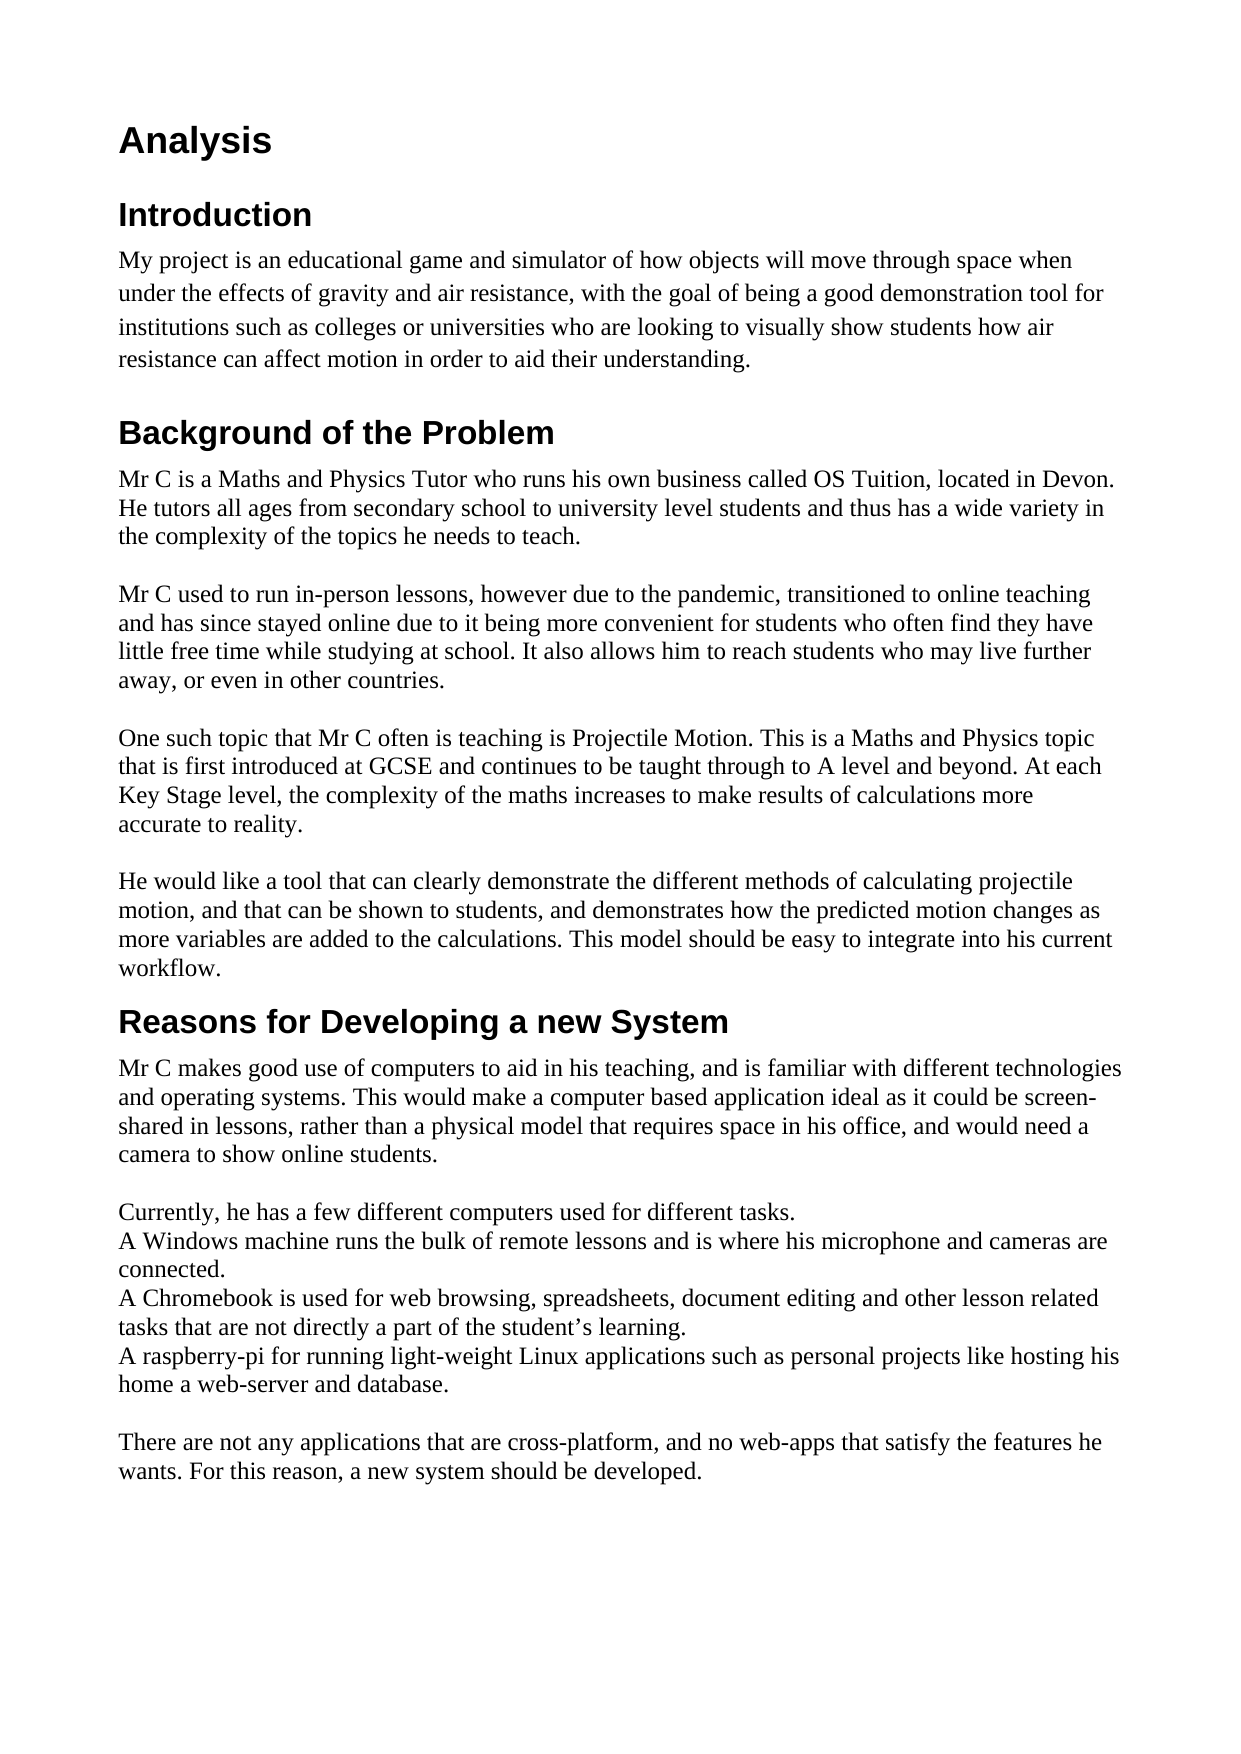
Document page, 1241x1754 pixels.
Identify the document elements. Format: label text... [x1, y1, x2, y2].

subtitle Analysis [118, 118, 1122, 161]
text Mr C used to run in-person lessons, however due to the pandemic, transitioned to online teaching and has since stayed online due to it being more convenient for students who often find they have little free time while studying at school. It also allows him to reach students who may live further away, or even in other countries. [118, 579, 1122, 694]
text Mr C is a Maths and Physics Tutor who runs his own business called OS Tuition, located in Devon. He tutors all ages from secondary school to university level students and thus has a wide variety in the complexity of the topics he needs to teach. [118, 464, 1122, 550]
text He would like a tool that can clearly demonstrate the different methods of calculating projectile motion, and that can be shown to students, and demonstrates how the predicted motion changes as more variables are added to the calculations. This model should be easy to integrate into his current workflow. [118, 866, 1122, 981]
text A Chromebook is used for web browsing, spreadsheets, document editing and other lesson related tasks that are not directly a part of the student’s learning. [118, 1283, 1122, 1341]
subtitle Introduction [118, 194, 1122, 233]
text Mr C makes good use of computers to aid in his teaching, and is familiar with different technologies and operating systems. This would make a computer based application ideal as it could be screen-shared in lessons, rather than a physical model that requires space in his office, and would need a camera to show online students. [118, 1053, 1122, 1168]
text A raspberry-pi for running light-weight Linux applications such as personal projects like hosting his home a web-server and database. [118, 1341, 1122, 1398]
subtitle Reasons for Developing a new System [118, 1002, 1122, 1041]
text Currently, he has a few different computers used for different tasks. [118, 1197, 1122, 1226]
subtitle Background of the Problem [118, 413, 1122, 451]
text A Windows machine runs the bulk of remote lessons and is where his microphone and cameras are connected. [118, 1226, 1122, 1283]
text My project is an educational game and simulator of how objects will move through space when under the effects of gravity and air resistance, with the goal of being a good demonstration tool for institutions such as colleges or universities who are looking to visually show students how air resistance can affect motion in order to aid their understanding. [118, 246, 1122, 373]
text One such topic that Mr C often is teaching is Projectile Motion. This is a Maths and Physics topic that is first introduced at GCSE and continues to be taught through to A level and beyond. At each Key Stage level, the complexity of the maths increases to make results of calculations more accurate to reality. [118, 723, 1122, 838]
text There are not any applications that are cross-platform, and no web-apps that satisfy the features he wants. For this reason, a new system should be developed. [118, 1427, 1122, 1484]
